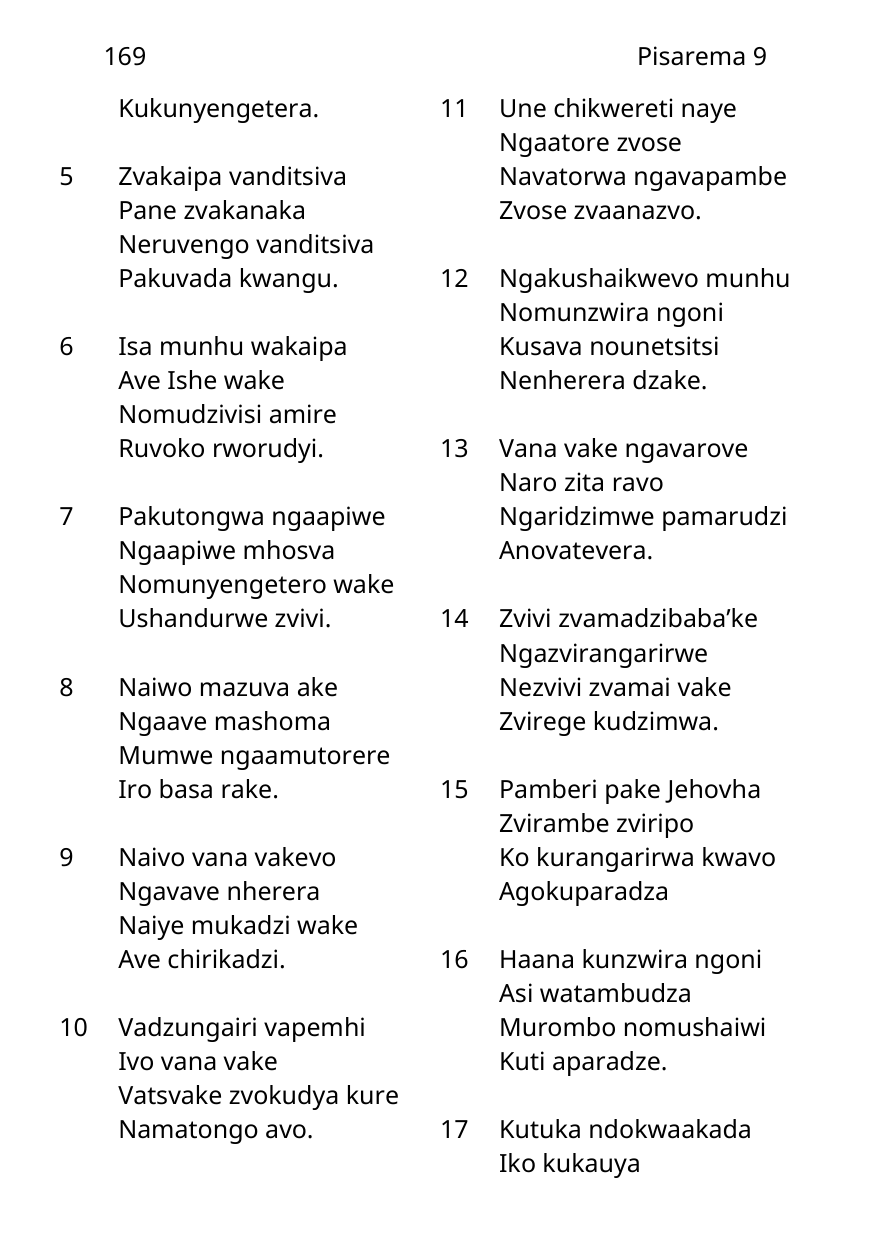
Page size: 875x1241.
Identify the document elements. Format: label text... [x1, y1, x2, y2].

text Nomunyengetero wake [59, 567, 434, 601]
text Ngaridzimwe pamarudzi [440, 499, 815, 533]
text Ngaave mashoma [59, 703, 434, 737]
text Nomunzwira ngoni [440, 294, 815, 329]
text 10 Vadzungairi vapemhi [59, 1010, 434, 1044]
text 11 Une chikwereti naye [440, 90, 815, 124]
text 9 Naivo vana vakevo [59, 839, 434, 874]
text 5 Zvakaipa vanditsiva [59, 158, 434, 192]
text 14 Zvivi zvamadzibaba’ke [440, 601, 815, 635]
text Ngavave nherera [59, 874, 434, 908]
text Nomudzivisi amire [59, 397, 434, 431]
text Ave Ishe wake [59, 363, 434, 397]
text Neruvengo vanditsiva [59, 226, 434, 261]
text Naro zita ravo [440, 465, 815, 499]
text 12 Ngakushaikwevo munhu [440, 261, 815, 294]
text Anovatevera. [440, 533, 815, 567]
text Pakuvada kwangu. [59, 261, 434, 294]
text Zvose zvaanazvo. [440, 192, 815, 226]
text Navatorwa ngavapambe [440, 158, 815, 192]
text Pane zvakanaka [59, 192, 434, 226]
text Ngaapiwe mhosva [59, 533, 434, 567]
text Zvirege kudzimwa. [440, 703, 815, 737]
text Agokuparadza [440, 874, 815, 908]
text Ngazvirangarirwe [440, 635, 815, 669]
text 16 Haana kunzwira ngoni [440, 942, 815, 976]
text Ko kurangarirwa kwavo [440, 839, 815, 874]
text Nezvivi zvamai vake [440, 669, 815, 703]
text Nenherera dzake. [440, 363, 815, 397]
text 8 Naiwo mazuva ake [59, 669, 434, 703]
text 6 Isa munhu wakaipa [59, 329, 434, 363]
text Naiye mukadzi wake [59, 908, 434, 942]
text Ivo vana vake [59, 1044, 434, 1078]
text 7 Pakutongwa ngaapiwe [59, 499, 434, 533]
text 13 Vana vake ngavarove [440, 431, 815, 465]
text Mumwe ngaamutorere [59, 737, 434, 771]
text Kuti aparadze. [440, 1044, 815, 1078]
text Ngaatore zvose [440, 124, 815, 158]
text Asi watambudza [440, 976, 815, 1010]
text Ushandurwe zvivi. [59, 601, 434, 635]
text Vatsvake zvokudya kure [59, 1078, 434, 1112]
text Ave chirikadzi. [59, 942, 434, 976]
text Iro basa rake. [59, 771, 434, 806]
text Murombo nomushaiwi [440, 1010, 815, 1044]
text Kukunyengetera. [59, 90, 434, 124]
text Iko kukauya [440, 1146, 815, 1180]
text 15 Pamberi pake Jehovha [440, 771, 815, 806]
text Kusava nounetsitsi [440, 329, 815, 363]
text Ruvoko rworudyi. [59, 431, 434, 465]
text Namatongo avo. [59, 1112, 434, 1146]
text Zvirambe zviripo [440, 806, 815, 839]
text 17 Kutuka ndokwaakada [440, 1112, 815, 1146]
